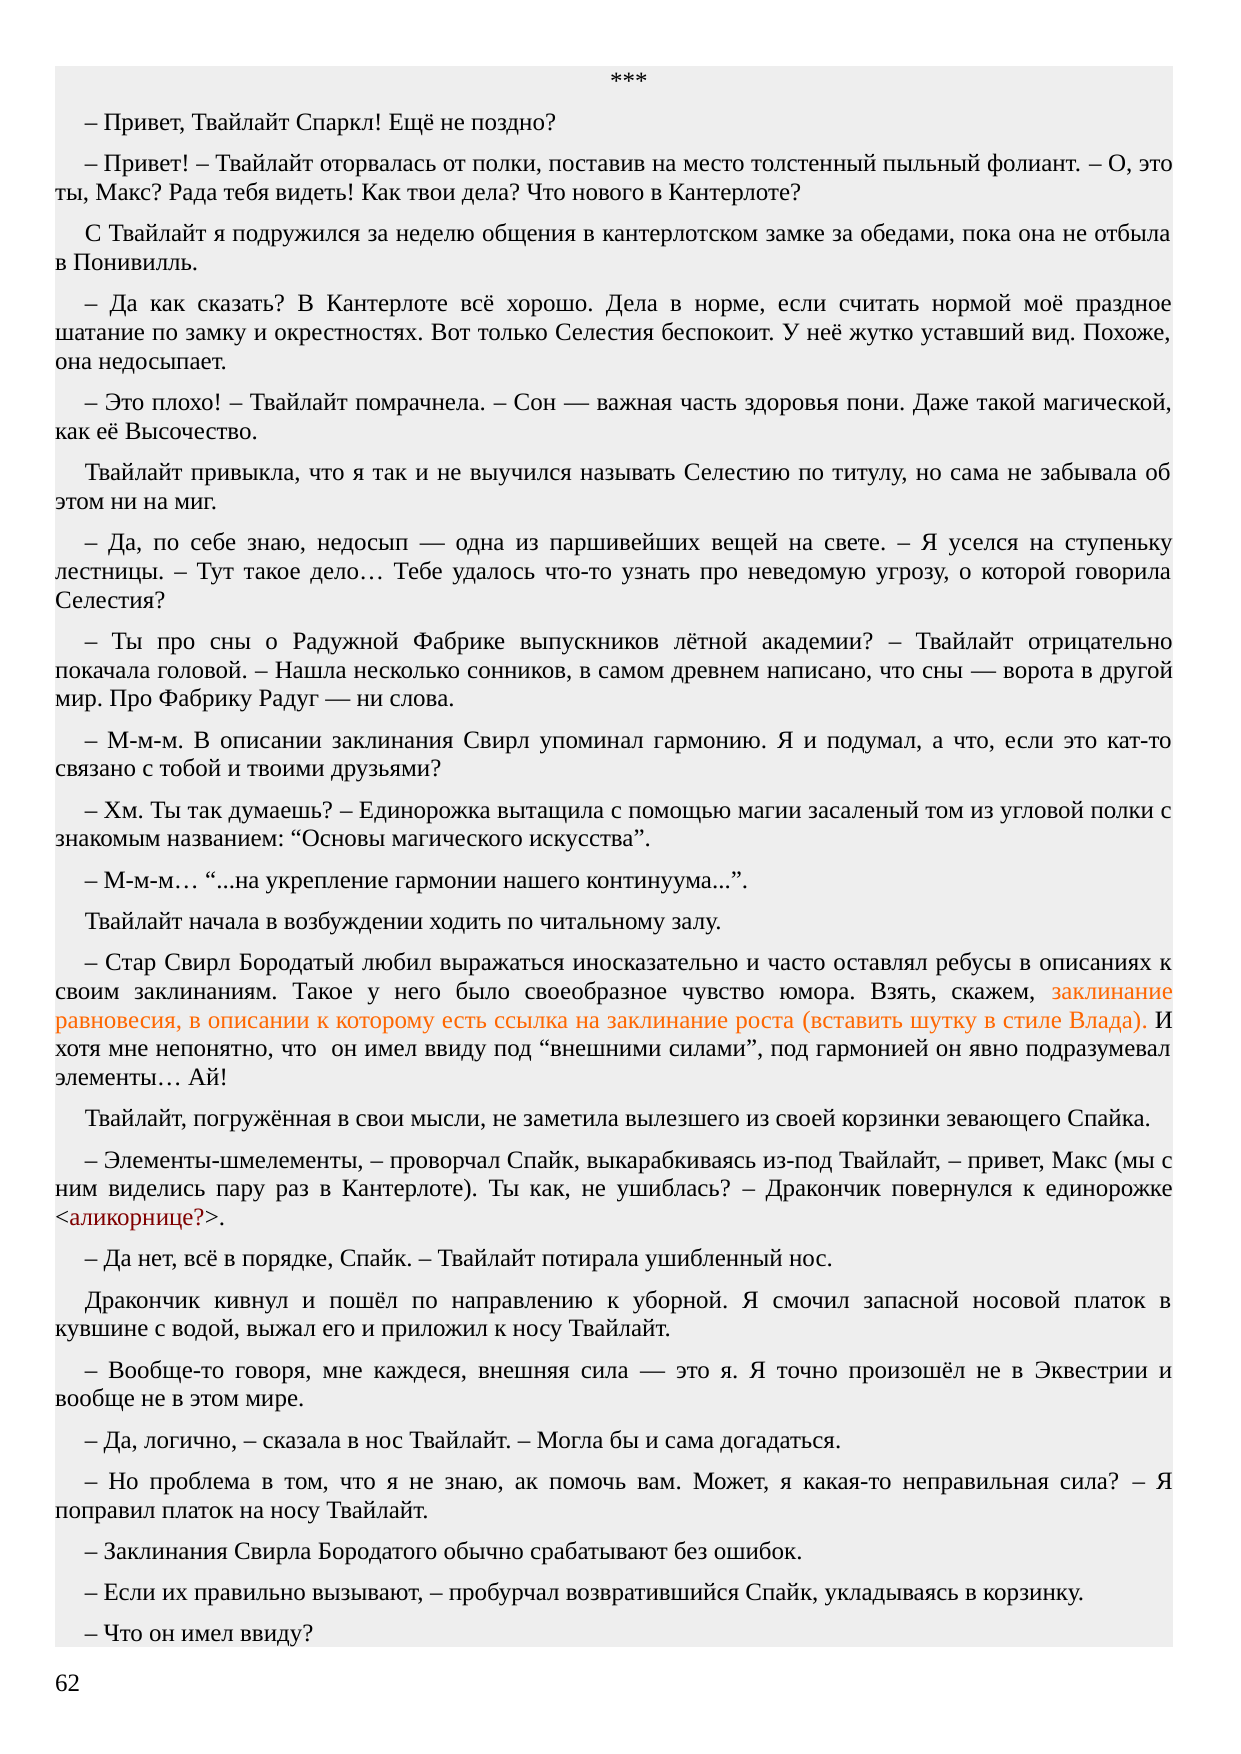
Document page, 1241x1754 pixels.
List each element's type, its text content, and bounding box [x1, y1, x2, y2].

text – Привет, Твайлайт Спаркл! Ещё не поздно? [55, 107, 1173, 136]
text – Если их правильно вызывают, – пробурчал возвратившийся Спайк, укладываясь в корзинку. [55, 1577, 1173, 1606]
text – Да, по себе знаю, недосып — одна из паршивейших вещей на свете. – Я уселся на ступеньку лестницы. – Тут такое дело… Тебе удалось что-то узнать про неведомую угрозу, о которой говорила Селестия? [55, 527, 1173, 613]
text – Да нет, всё в порядке, Спайк. – Твайлайт потирала ушибленный нос. [55, 1243, 1173, 1272]
text Твайлайт, погружённая в свои мысли, не заметила вылезшего из своей корзинки зевающего Спайка. [55, 1103, 1173, 1132]
text – Хм. Ты так думаешь? – Единорожка вытащила с помощью магии засаленый том из угловой полки с знакомым названием: “Основы магического искусства”. [55, 795, 1173, 852]
text Твайлайт начала в возбуждении ходить по читальному залу. [55, 906, 1173, 935]
text – Стар Свирл Бородатый любил выражаться иносказательно и часто оставлял ребусы в описаниях к своим заклинаниям. Такое у него было своеобразное чувство юмора. Взять, скажем, заклинание равновесия, в описании к которому есть ссылка на заклинание роста (вставить шутку в стиле Влада). И хотя мне непонятно, что он имел ввиду под “внешними силами”, под гармонией он явно подразумевал элементы… Ай! [55, 947, 1173, 1091]
text – Привет! – Твайлайт оторвалась от полки, поставив на место толстенный пыльный фолиант. – О, это ты, Макс? Рада тебя видеть! Как твои дела? Что нового в Кантерлоте? [55, 148, 1173, 206]
text – Это плохо! – Твайлайт помрачнела. – Сон — важная часть здоровья пони. Даже такой магической, как её Высочество. [55, 387, 1173, 445]
text – Ты про сны о Радужной Фабрике выпускников лётной академии? – Твайлайт отрицательно покачала головой. – Нашла несколько сонников, в самом древнем написано, что сны — ворота в другой мир. Про Фабрику Радуг — ни слова. [55, 626, 1173, 712]
text – Что он имел ввиду? [55, 1618, 1173, 1647]
text – М-м-м… “...на укрепление гармонии нашего континуума...”. [55, 865, 1173, 893]
text – М-м-м. В описании заклинания Свирл упоминал гармонию. Я и подумал, а что, если это кат-то связано с тобой и твоими друзьями? [55, 725, 1173, 782]
text Дракончик кивнул и пошёл по направлению к уборной. Я смочил запасной носовой платок в кувшине с водой, выжал его и приложил к носу Твайлайт. [55, 1285, 1173, 1342]
text Твайлайт привыкла, что я так и не выучился называть Селестию по титулу, но сама не забывала об этом ни на миг. [55, 457, 1173, 515]
text – Да, логично, – сказала в нос Твайлайт. – Могла бы и сама догадаться. [55, 1425, 1173, 1453]
text – Но проблема в том, что я не знаю, ак помочь вам. Может, я какая-то неправильная сила? – Я поправил платок на носу Твайлайт. [55, 1466, 1173, 1523]
text *** [55, 66, 1173, 95]
text – Заклинания Свирла Бородатого обычно срабатывают без ошибок. [55, 1536, 1173, 1565]
text – Элементы-шмелементы, – проворчал Спайк, выкарабкиваясь из-под Твайлайт, – привет, Макс (мы с ним виделись пару раз в Кантерлоте). Ты как, не ушиблась? – Дракончик повернулся к единорожке <аликорнице?>. [55, 1145, 1173, 1231]
text – Да как сказать? В Кантерлоте всё хорошо. Дела в норме, если считать нормой моё праздное шатание по замку и окрестностях. Вот только Селестия беспокоит. У неё жутко уставший вид. Похоже, она недосыпает. [55, 288, 1173, 375]
text С Твайлайт я подружился за неделю общения в кантерлотском замке за обедами, пока она не отбыла в Понивилль. [55, 218, 1173, 276]
text – Вообще-то говоря, мне каждеся, внешняя сила — это я. Я точно произошёл не в Эквестрии и вообще не в этом мире. [55, 1355, 1173, 1412]
